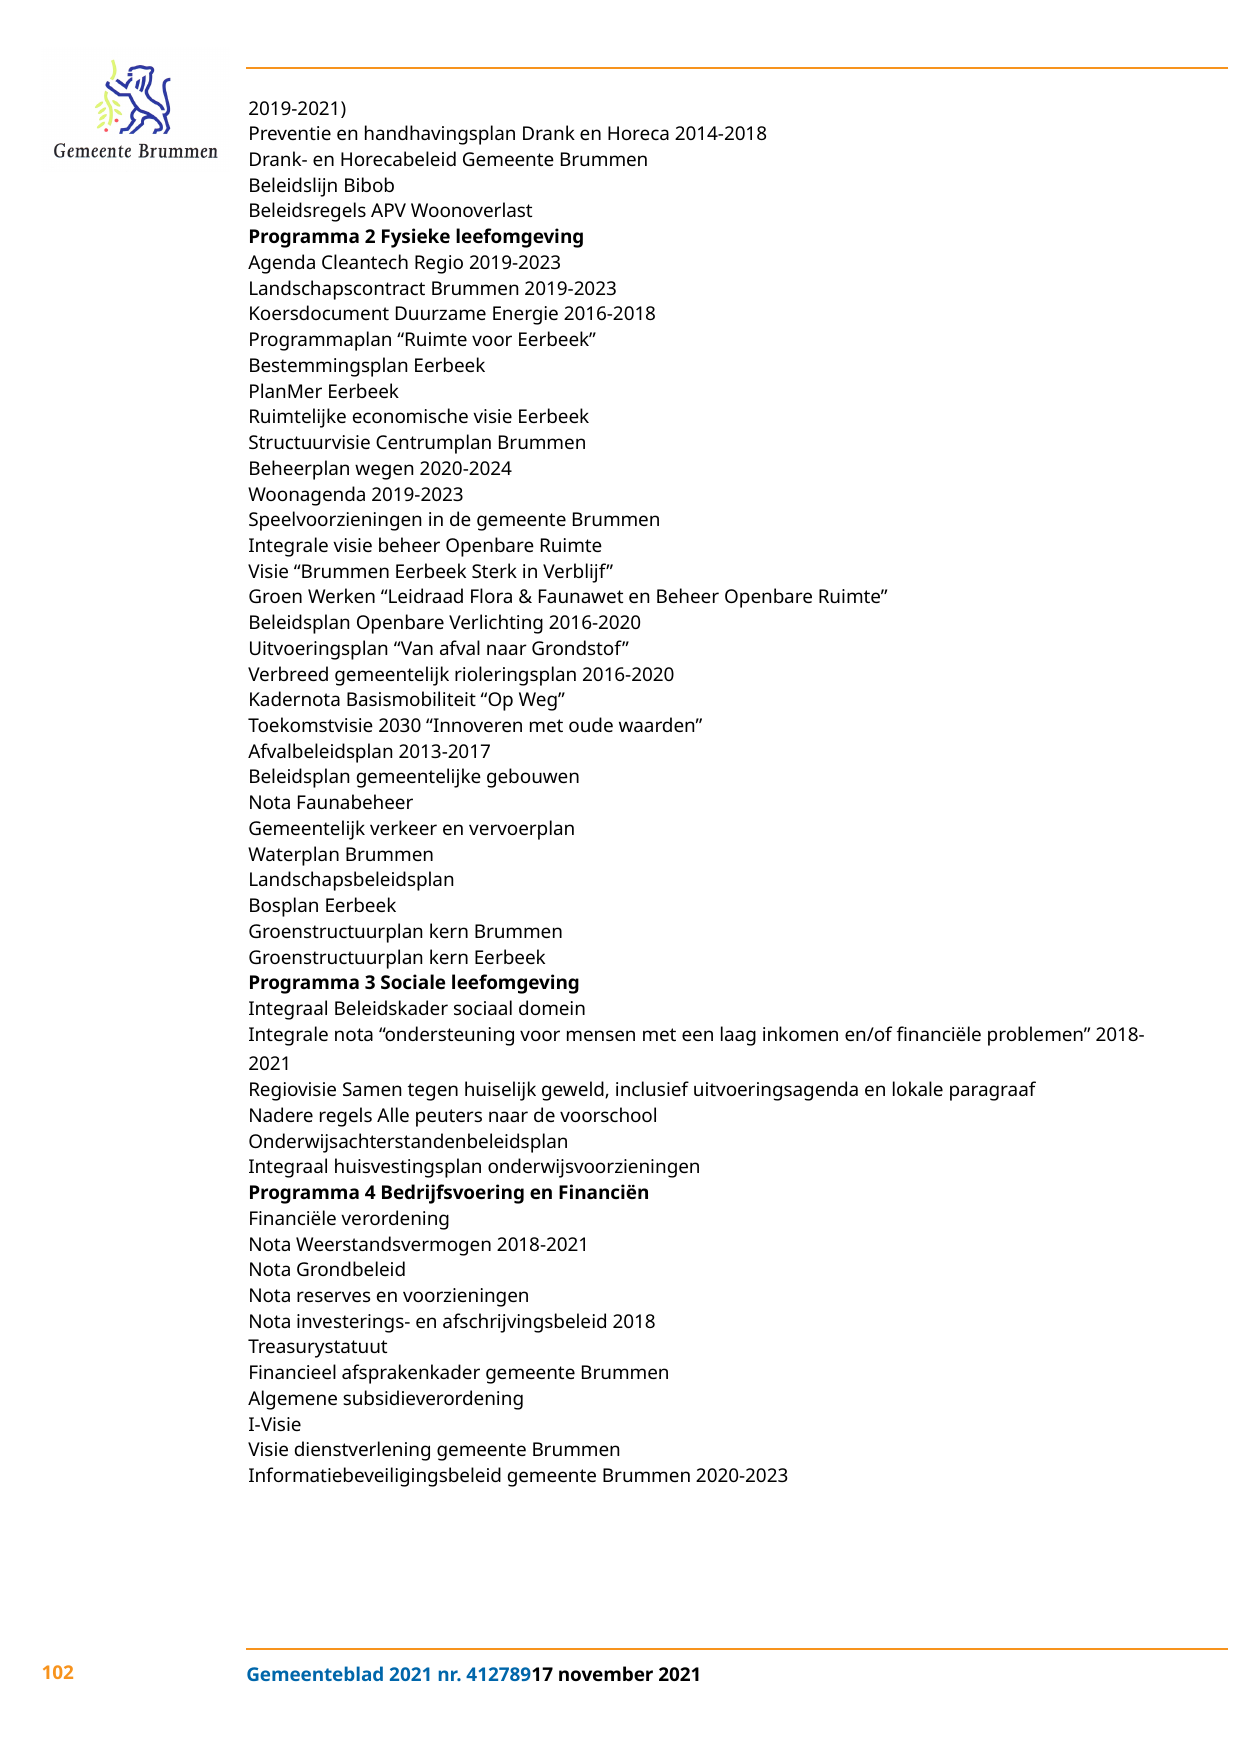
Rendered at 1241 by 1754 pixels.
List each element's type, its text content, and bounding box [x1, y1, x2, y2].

table_cell Groenstructuurplan kern Brummen [248, 918, 1152, 944]
table_cell Kadernota Basismobiliteit “Op Weg” [248, 687, 1152, 712]
table_cell Landschapscontract Brummen 2019-2023 [248, 275, 1152, 301]
table_cell Nota Weerstandsvermogen 2018-2021 [248, 1231, 1152, 1256]
table_cell Uitvoeringsplan “Van afval naar Grondstof” [248, 635, 1152, 661]
table_cell Beheerplan wegen 2020-2024 [248, 455, 1152, 481]
table_cell Beleidsplan gemeentelijke gebouwen [248, 764, 1152, 789]
table_cell Integrale visie beheer Openbare Ruimte [248, 532, 1152, 558]
table_cell Groen Werken “Leidraad Flora & Faunawet en Beheer Openbare Ruimte” [248, 584, 1152, 609]
table_cell Landschapsbeleidsplan [248, 867, 1152, 892]
table_cell Bosplan Eerbeek [248, 893, 1152, 918]
table_cell Programmaplan “Ruimte voor Eerbeek” [248, 326, 1152, 352]
table_cell I-Visie [248, 1411, 1152, 1437]
table_cell Preventie en handhavingsplan Drank en Horeca 2014-2018 [248, 121, 1152, 146]
table_cell Visie dienstverlening gemeente Brummen [248, 1437, 1152, 1462]
table_cell Programma 4 Bedrijfsvoering en Financiën [248, 1179, 1152, 1205]
table_cell Nota Grondbeleid [248, 1256, 1152, 1282]
table_cell Programma 2 Fysieke leefomgeving [248, 224, 1152, 249]
table_cell Verbreed gemeentelijk rioleringsplan 2016-2020 [248, 661, 1152, 687]
table_cell Financiële verordening [248, 1205, 1152, 1231]
table_cell Integrale nota “ondersteuning voor mensen met een laag inkomen en/of financiële problemen” 2018-2021 [248, 1021, 1152, 1076]
table_cell Nota investerings- en afschrijvingsbeleid 2018 [248, 1308, 1152, 1334]
table_cell Drank- en Horecabeleid Gemeente Brummen [248, 146, 1152, 172]
table_cell Beleidsregels APV Woonoverlast [248, 198, 1152, 223]
table_cell Koersdocument Duurzame Energie 2016-2018 [248, 301, 1152, 326]
picture [41, 47, 231, 172]
table_cell Nadere regels Alle peuters naar de voorschool [248, 1102, 1152, 1128]
table_cell Beleidslijn Bibob [248, 172, 1152, 198]
table_cell Agenda Cleantech Regio 2019-2023 [248, 249, 1152, 275]
table_cell Speelvoorzieningen in de gemeente Brummen [248, 506, 1152, 532]
table_cell Waterplan Brummen [248, 841, 1152, 867]
table_cell Gemeentelijk verkeer en vervoerplan [248, 815, 1152, 841]
table_cell Programma 3 Sociale leefomgeving [248, 970, 1152, 995]
table_cell Nota reserves en voorzieningen [248, 1282, 1152, 1308]
table_cell Regiovisie Samen tegen huiselijk geweld, inclusief uitvoeringsagenda en lokale paragraaf [248, 1076, 1152, 1102]
table_cell Treasurystatuut [248, 1334, 1152, 1359]
table_cell Integraal Beleidskader sociaal domein [248, 995, 1152, 1021]
table_cell 2019-2021) [248, 95, 1152, 121]
table_cell Integraal huisvestingsplan onderwijsvoorzieningen [248, 1154, 1152, 1179]
table_cell Ruimtelijke economische visie Eerbeek [248, 404, 1152, 429]
table_cell Toekomstvisie 2030 “Innoveren met oude waarden” [248, 712, 1152, 738]
table_cell Onderwijsachterstandenbeleidsplan [248, 1128, 1152, 1153]
table_cell Structuurvisie Centrumplan Brummen [248, 429, 1152, 455]
table_cell Informatiebeveiligingsbeleid gemeente Brummen 2020-2023 [248, 1462, 1152, 1488]
table_cell Groenstructuurplan kern Eerbeek [248, 944, 1152, 969]
table_cell Beleidsplan Openbare Verlichting 2016-2020 [248, 609, 1152, 635]
table_cell PlanMer Eerbeek [248, 378, 1152, 403]
table_cell Visie “Brummen Eerbeek Sterk in Verblijf” [248, 558, 1152, 584]
table_cell Nota Faunabeheer [248, 790, 1152, 815]
table_cell Afvalbeleidsplan 2013-2017 [248, 738, 1152, 764]
table_cell Bestemmingsplan Eerbeek [248, 352, 1152, 378]
table_cell Financieel afsprakenkader gemeente Brummen [248, 1359, 1152, 1385]
table_cell Woonagenda 2019-2023 [248, 481, 1152, 506]
table_cell Algemene subsidieverordening [248, 1385, 1152, 1411]
